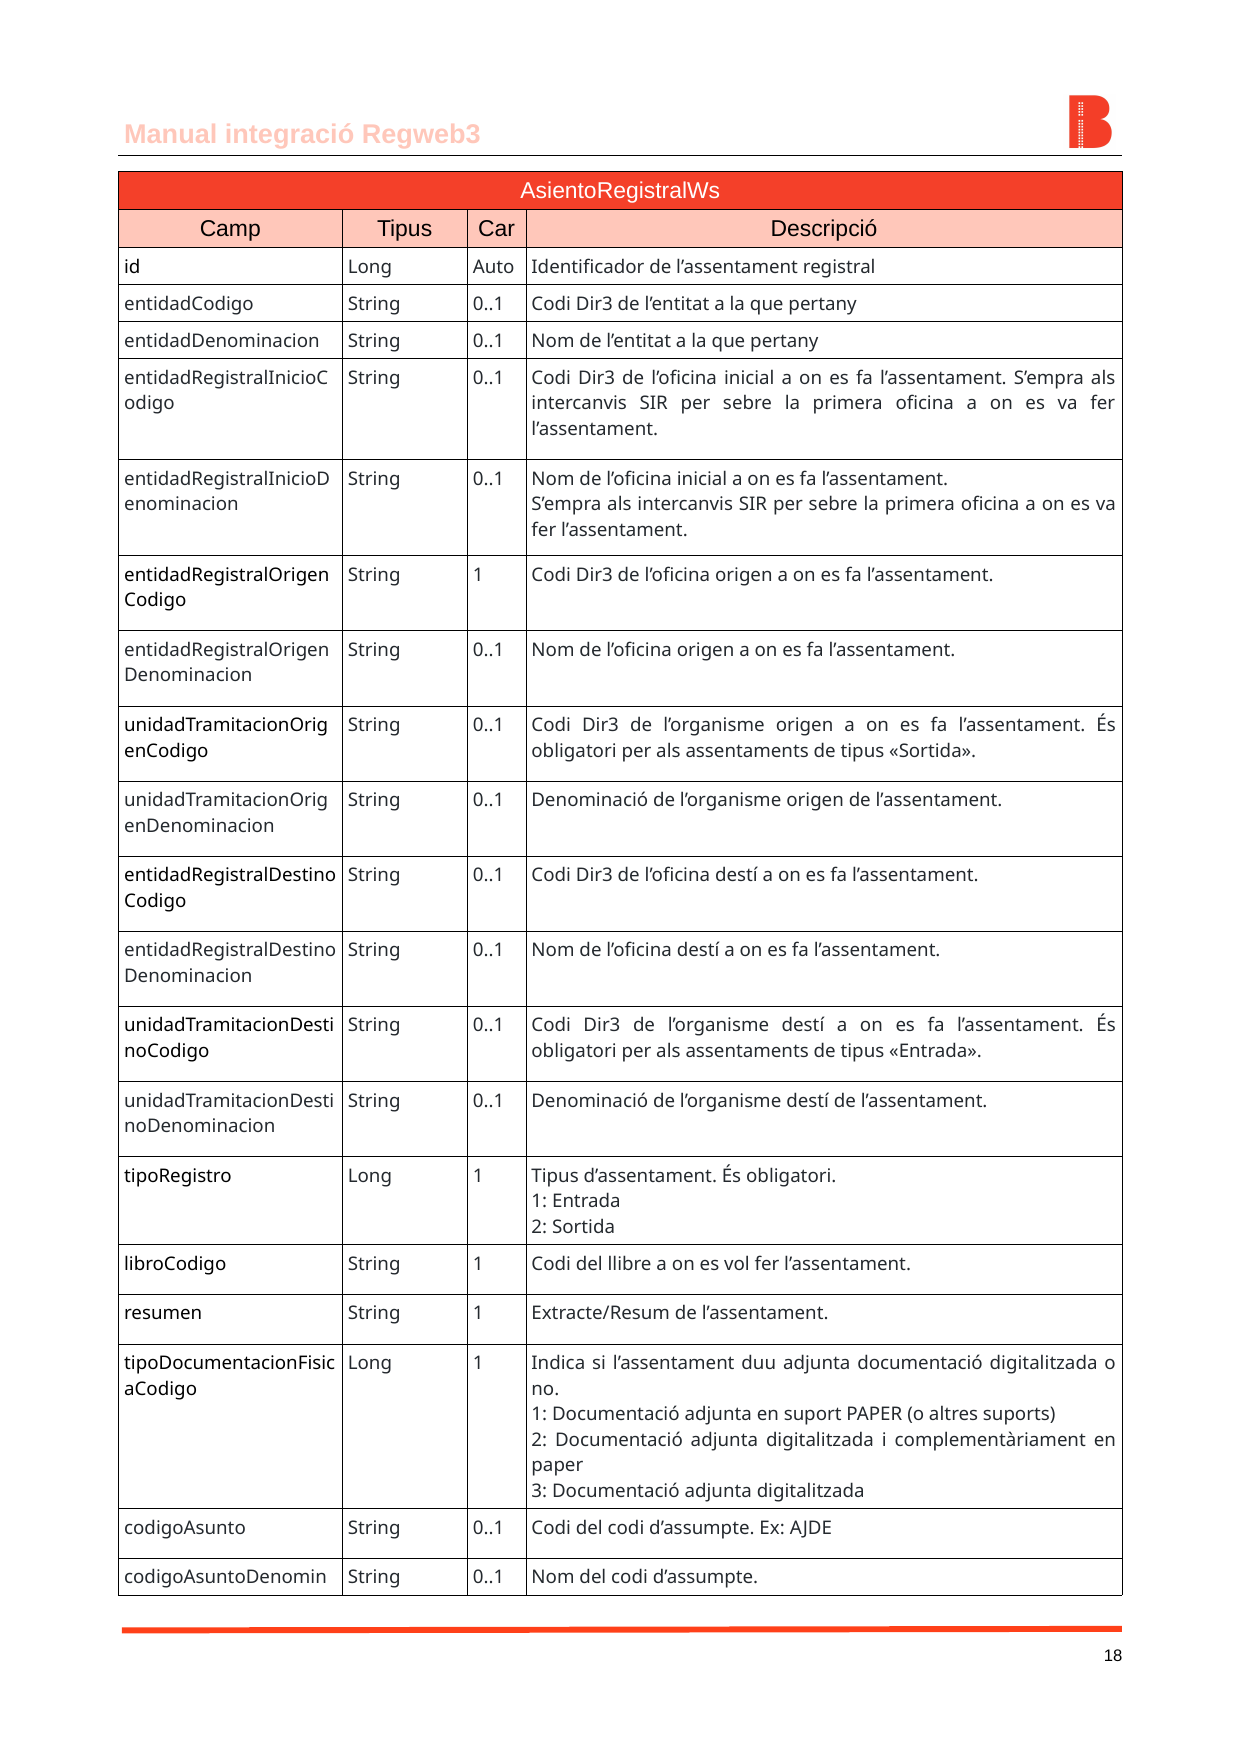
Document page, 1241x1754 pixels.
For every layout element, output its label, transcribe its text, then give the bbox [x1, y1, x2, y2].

table_cell 1 [468, 556, 526, 630]
table_cell 1 [468, 1345, 526, 1508]
table_cell Nom de l’entitat a la que pertany [527, 322, 1122, 358]
table_cell String [343, 857, 467, 931]
table_cell Extracte/Resum de l’assentament. [527, 1295, 1122, 1343]
table_cell 0..1 [468, 631, 526, 706]
table_cell String [343, 1559, 467, 1595]
table_cell Long [343, 1345, 467, 1508]
table_cell unidadTramitacionDestinoDenominacion [119, 1082, 342, 1156]
table_cell Denominació de l’organisme destí de l’assentament. [527, 1082, 1122, 1156]
table_cell Identificador de l’assentament registral [527, 248, 1122, 284]
picture [1063, 94, 1117, 150]
table_cell Tipus d’assentament. És obligatori. 1: Entrada 2: Sortida [527, 1157, 1122, 1244]
table_cell String [343, 322, 467, 358]
table_cell entidadRegistralOrigenCodigo [119, 556, 342, 630]
table_cell unidadTramitacionOrigenDenominacion [119, 782, 342, 856]
table_cell 0..1 [468, 932, 526, 1006]
table_cell Long [343, 248, 467, 284]
table_cell tipoRegistro [119, 1157, 342, 1244]
table_cell Nom de l’oficina origen a on es fa l’assentament. [527, 631, 1122, 706]
table_cell Auto [468, 248, 526, 284]
table_header AsientoRegistralWs [119, 172, 1122, 209]
table_cell 0..1 [468, 1559, 526, 1595]
table_cell Camp [119, 210, 342, 247]
table_cell Nom de l’oficina inicial a on es fa l’assentament. S’empra als intercanvis SIR per sebre la primera oficina a on es va fer l’assentament. [527, 460, 1122, 555]
table_cell String [343, 1082, 467, 1156]
table_cell String [343, 359, 467, 459]
table_cell entidadCodigo [119, 285, 342, 321]
table_cell 0..1 [468, 1082, 526, 1156]
table_cell Indica si l’assentament duu adjunta documentació digitalitzada o no. 1: Documentació adjunta en suport PAPER (o altres suports) 2: Documentació adjunta digitalitzada i complementàriament en paper 3: Documentació adjunta digitalitzada [527, 1345, 1122, 1508]
table_cell String [343, 1007, 467, 1081]
table_cell entidadRegistralInicioDenominacion [119, 460, 342, 555]
table_cell 0..1 [468, 707, 526, 781]
table_cell 1 [468, 1157, 526, 1244]
table_cell entidadRegistralDestinoDenominacion [119, 932, 342, 1006]
table_cell Codi Dir3 de l’oficina origen a on es fa l’assentament. [527, 556, 1122, 630]
table_cell 0..1 [468, 460, 526, 555]
table_cell String [343, 1245, 467, 1294]
table_cell String [343, 556, 467, 630]
table_cell Codi Dir3 de l’oficina destí a on es fa l’assentament. [527, 857, 1122, 931]
table_cell String [343, 285, 467, 321]
table_cell 1 [468, 1295, 526, 1343]
table_cell Long [343, 1157, 467, 1244]
table_cell Codi Dir3 de l’oficina inicial a on es fa l’assentament. S’empra als intercanvis SIR per sebre la primera oficina a on es va fer l’assentament. [527, 359, 1122, 459]
table_cell unidadTramitacionDestinoCodigo [119, 1007, 342, 1081]
table_cell libroCodigo [119, 1245, 342, 1294]
table_cell entidadDenominacion [119, 322, 342, 358]
table_cell Nom del codi d’assumpte. [527, 1559, 1122, 1595]
table_cell Denominació de l’organisme origen de l’assentament. [527, 782, 1122, 856]
table_cell codigoAsunto [119, 1509, 342, 1558]
table_cell Nom de l’oficina destí a on es fa l’assentament. [527, 932, 1122, 1006]
table_cell entidadRegistralOrigenDenominacion [119, 631, 342, 706]
table_cell Codi del llibre a on es vol fer l’assentament. [527, 1245, 1122, 1294]
table_cell Descripció [527, 210, 1122, 247]
table_cell 0..1 [468, 1007, 526, 1081]
table_cell 0..1 [468, 285, 526, 321]
table_cell Codi Dir3 de l’organisme origen a on es fa l’assentament. És obligatori per als assentaments de tipus «Sortida». [527, 707, 1122, 781]
table_cell String [343, 782, 467, 856]
table_cell Car [468, 210, 526, 247]
table_cell 0..1 [468, 782, 526, 856]
table_cell 0..1 [468, 1509, 526, 1558]
table_cell 0..1 [468, 359, 526, 459]
table_cell entidadRegistralDestinoCodigo [119, 857, 342, 931]
table_cell id [119, 248, 342, 284]
table_cell String [343, 631, 467, 706]
table_cell Tipus [343, 210, 467, 247]
table_cell tipoDocumentacionFisicaCodigo [119, 1345, 342, 1508]
table_cell entidadRegistralInicioCodigo [119, 359, 342, 459]
table_cell 0..1 [468, 322, 526, 358]
table_cell String [343, 1295, 467, 1343]
table_cell 0..1 [468, 857, 526, 931]
table_cell String [343, 932, 467, 1006]
table_cell String [343, 460, 467, 555]
table_cell String [343, 707, 467, 781]
table_cell codigoAsuntoDenomin [119, 1559, 342, 1595]
table_cell Codi Dir3 de l’entitat a la que pertany [527, 285, 1122, 321]
table_cell 1 [468, 1245, 526, 1294]
table_cell Codi del codi d’assumpte. Ex: AJDE [527, 1509, 1122, 1558]
table_cell Codi Dir3 de l’organisme destí a on es fa l’assentament. És obligatori per als assentaments de tipus «Entrada». [527, 1007, 1122, 1081]
table_cell String [343, 1509, 467, 1558]
table_cell resumen [119, 1295, 342, 1343]
table_cell unidadTramitacionOrigenCodigo [119, 707, 342, 781]
